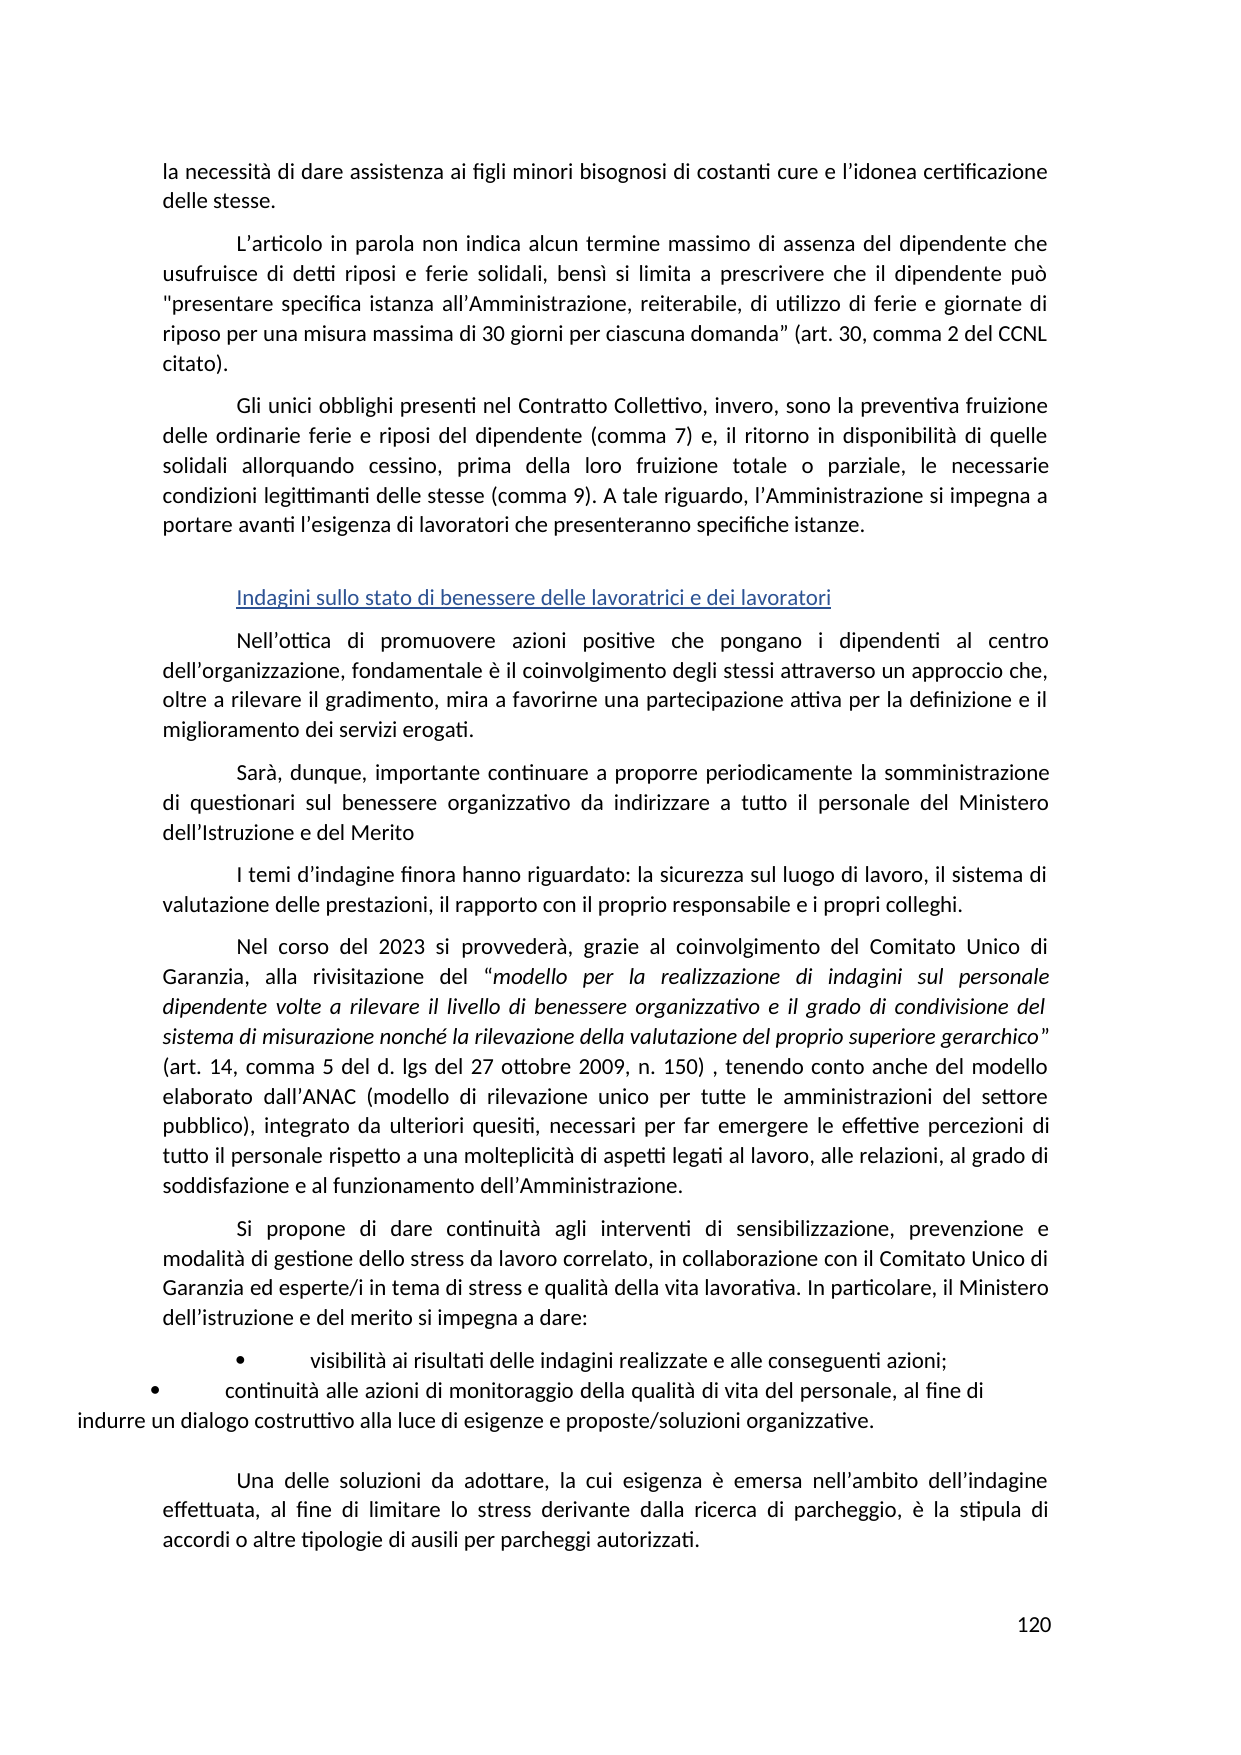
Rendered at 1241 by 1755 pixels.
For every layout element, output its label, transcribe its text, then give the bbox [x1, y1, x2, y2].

text Gli unici obblighi presenti nel Contratto Collettivo, invero, sono la preventiva fruizione delle ordinarie ferie e riposi del dipendente (comma 7) e, il ritorno in disponibilità di quelle solidali allorquando cessino, prima della loro fruizione totale o parziale, le necessarie condizioni legittimanti delle stesse (comma 9). A tale riguardo, l’Amministrazione si impegna a portare avanti l’esigenza di lavoratori che presenteranno specifiche istanze. [162, 391, 1049, 539]
text I temi d’indagine finora hanno riguardato: la sicurezza sul luogo di lavoro, il sistema di valutazione delle prestazioni, il rapporto con il proprio responsabile e i propri colleghi. [162, 860, 1049, 918]
text Una delle soluzioni da adottare, la cui esigenza è emersa nell’ambito dell’indagine effettuata, al fine di limitare lo stress derivante dalla ricerca di parcheggio, è la stipula di accordi o altre tipologie di ausili per parcheggi autorizzati. [162, 1466, 1050, 1553]
text Si propone di dare continuità agli interventi di sensibilizzazione, prevenzione e modalità di gestione dello stress da lavoro correlato, in collaborazione con il Comitato Unico di Garanzia ed esperte/i in tema di stress e qualità della vita lavorativa. In particolare, il Ministero dell’istruzione e del merito si impegna a dare: [162, 1214, 1049, 1331]
text L’articolo in parola non indica alcun termine massimo di assenza del dipendente che usufruisce di detti riposi e ferie solidali, bensì si limita a prescrivere che il dipendente può "presentare specifica istanza all’Amministrazione, reiterabile, di utilizzo di ferie e giornate di riposo per una misura massima di 30 giorni per ciascuna domanda” (art. 30, comma 2 del CCNL citato). [162, 229, 1049, 377]
list visibilità ai risultati delle indagini realizzate e alle conseguenti azioni; [236, 1346, 1136, 1374]
list continuità alle azioni di monitoraggio della qualità di vita del personale, al fine di indurre un dialogo costruttivo alla luce di esigenze e proposte/soluzioni organizzative. [77, 1376, 1049, 1434]
text la necessità di dare assistenza ai figli minori bisognosi di costanti cure e l’idonea certificazione delle stesse. [162, 157, 1049, 215]
text Nell’ottica di promuovere azioni positive che pongano i dipendenti al centro dell’organizzazione, fondamentale è il coinvolgimento degli stessi attraverso un approccio che, oltre a rilevare il gradimento, mira a favorirne una partecipazione attiva per la definizione e il miglioramento dei servizi erogati. [162, 626, 1049, 743]
text Indagini sullo stato di benessere delle lavoratrici e dei lavoratori [236, 583, 1136, 611]
text Nel corso del 2023 si provvederà, grazie al coinvolgimento del Comitato Unico di Garanzia, alla rivisitazione del “modello per la realizzazione di indagini sul personale dipendente volte a rilevare il livello di benessere organizzativo e il grado di condivisione del sistema di misurazione nonché la rilevazione della valutazione del proprio superiore gerarchico” (art. 14, comma 5 del d. lgs del 27 ottobre 2009, n. 150) , tenendo conto anche del modello elaborato dall’ANAC (modello di rilevazione unico per tutte le amministrazioni del settore pubblico), integrato da ulteriori quesiti, necessari per far emergere le effettive percezioni di tutto il personale rispetto a una molteplicità di aspetti legati al lavoro, alle relazioni, al grado di soddisfazione e al funzionamento dell’Amministrazione. [162, 932, 1049, 1199]
text Sarà, dunque, importante continuare a proporre periodicamente la somministrazione di questionari sul benessere organizzativo da indirizzare a tutto il personale del Ministero dell’Istruzione e del Merito [162, 758, 1050, 846]
